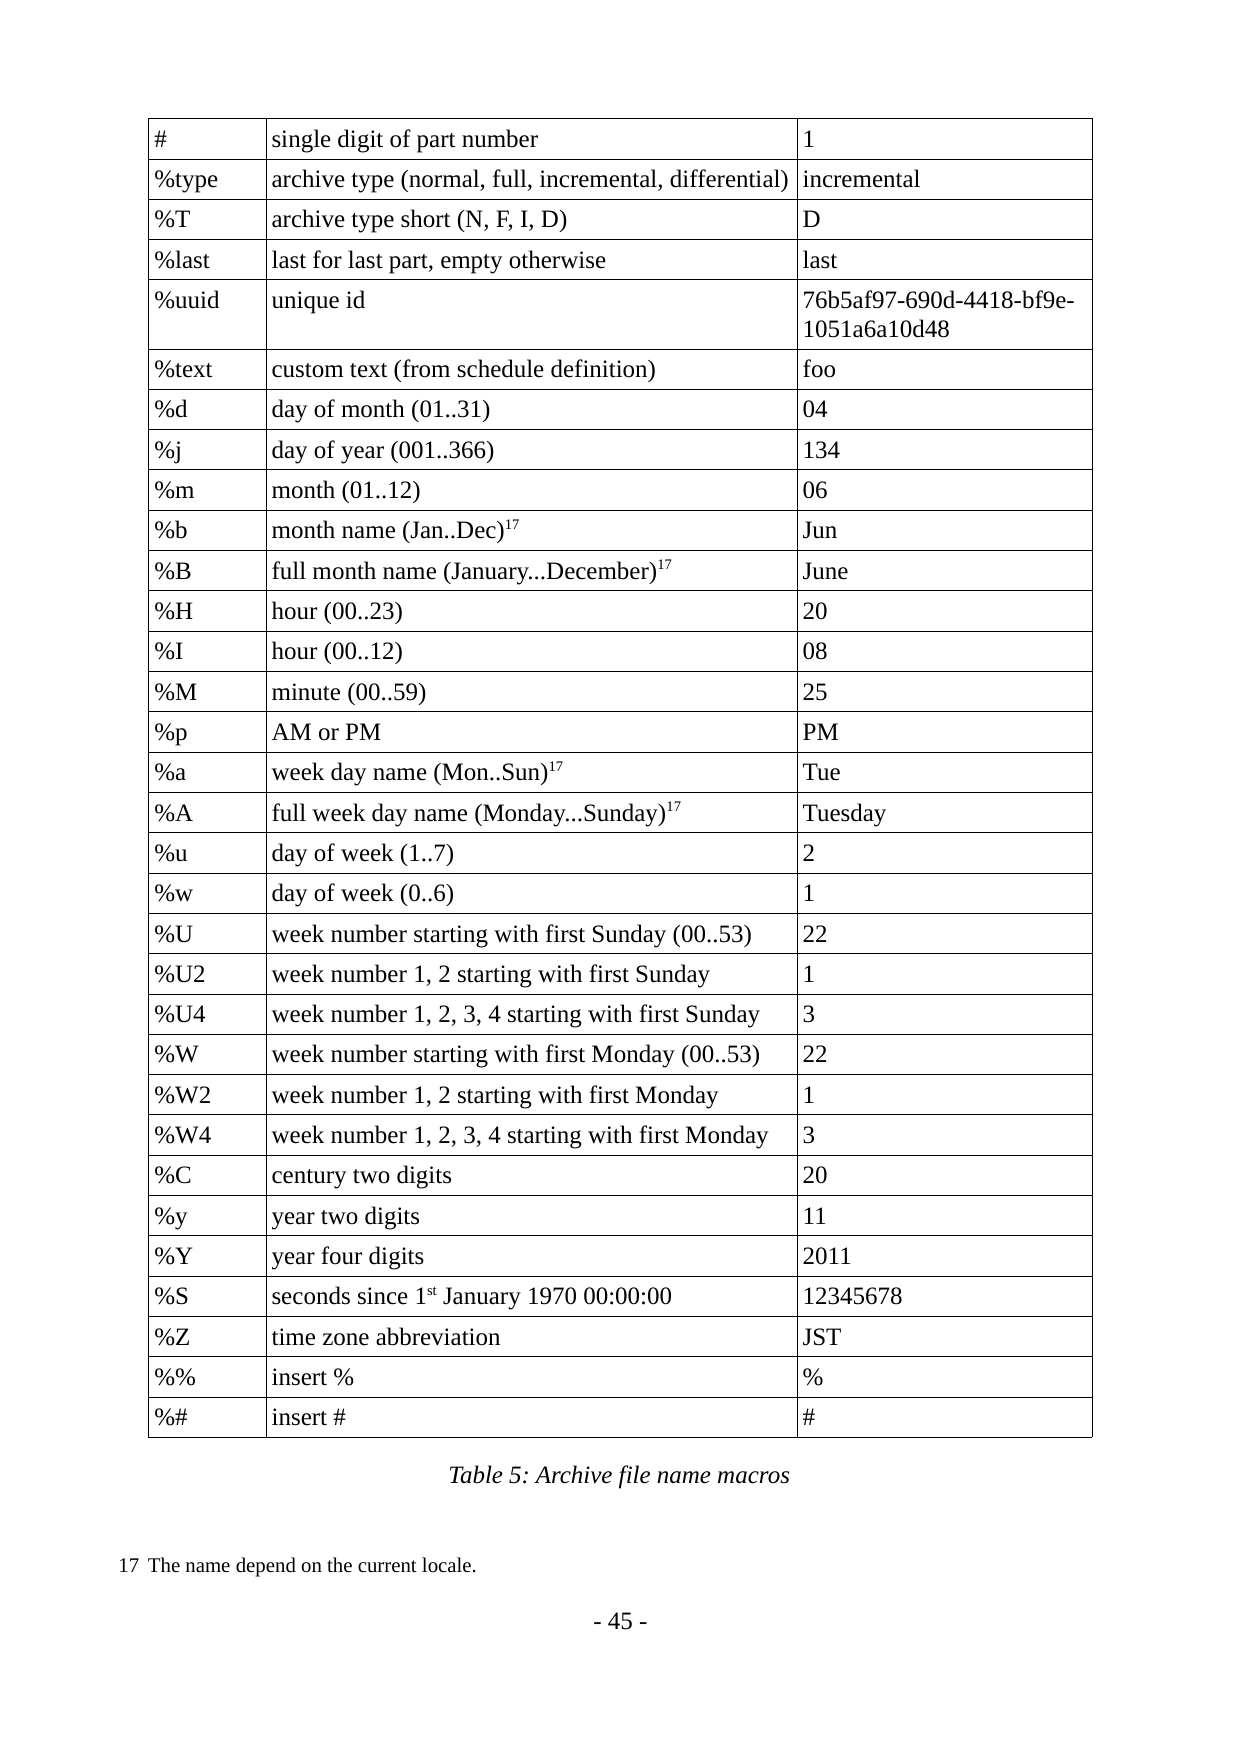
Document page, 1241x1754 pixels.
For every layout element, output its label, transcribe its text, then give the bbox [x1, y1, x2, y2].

table_cell %U [149, 914, 266, 953]
table_cell %Y [149, 1236, 266, 1276]
table_cell # [798, 1398, 1092, 1437]
table_cell 12345678 [798, 1277, 1092, 1316]
table_cell %H [149, 591, 266, 631]
table_cell %U4 [149, 995, 266, 1034]
table_cell AM or PM [267, 712, 797, 752]
table_cell archive type (normal, full, incremental, differential) [267, 160, 797, 199]
table_cell single digit of part number [267, 119, 797, 158]
table_cell week number 1, 2, 3, 4 starting with first Sunday [267, 995, 797, 1034]
table_cell Jun [798, 511, 1092, 550]
table_cell 134 [798, 430, 1092, 469]
table_cell year four digits [267, 1236, 797, 1276]
table_cell week number 1, 2, 3, 4 starting with first Monday [267, 1115, 797, 1155]
table_cell week number 1, 2 starting with first Sunday [267, 954, 797, 993]
table_cell June [798, 551, 1092, 590]
table_cell %a [149, 753, 266, 792]
table_cell %y [149, 1196, 266, 1235]
table_cell D [798, 200, 1092, 239]
table_cell month (01..12) [267, 470, 797, 510]
table_cell %type [149, 160, 266, 199]
table_cell insert # [267, 1398, 797, 1437]
table_cell %Z [149, 1317, 266, 1356]
table_cell 3 [798, 1115, 1092, 1155]
table_cell %m [149, 470, 266, 510]
table_cell last [798, 240, 1092, 279]
table_cell 1 [798, 119, 1092, 158]
table_cell %# [149, 1398, 266, 1437]
table_cell %U2 [149, 954, 266, 993]
table_cell %W [149, 1035, 266, 1074]
table_cell % [798, 1357, 1092, 1397]
table_cell %% [149, 1357, 266, 1397]
table_cell 22 [798, 914, 1092, 953]
table_cell %B [149, 551, 266, 590]
table_cell century two digits [267, 1156, 797, 1195]
table_cell 20 [798, 1156, 1092, 1195]
table_cell full week day name (Monday...Sunday)17 [267, 793, 797, 832]
table_cell week number starting with first Monday (00..53) [267, 1035, 797, 1074]
table_cell %last [149, 240, 266, 279]
table_cell full month name (January...December)17 [267, 551, 797, 590]
table_cell %uuid [149, 280, 266, 348]
table_cell %I [149, 632, 266, 671]
table_cell day of year (001..366) [267, 430, 797, 469]
table_cell 2 [798, 833, 1092, 872]
table_cell %text [149, 350, 266, 389]
table_cell foo [798, 350, 1092, 389]
table_cell incremental [798, 160, 1092, 199]
table_cell hour (00..23) [267, 591, 797, 631]
table_cell day of week (1..7) [267, 833, 797, 872]
table_cell %S [149, 1277, 266, 1316]
table_cell 25 [798, 672, 1092, 711]
table_cell 3 [798, 995, 1092, 1034]
table_cell Tue [798, 753, 1092, 792]
table_cell Tuesday [798, 793, 1092, 832]
table_cell %w [149, 874, 266, 913]
table_cell %W4 [149, 1115, 266, 1155]
table_cell 22 [798, 1035, 1092, 1074]
table_cell %M [149, 672, 266, 711]
table_cell hour (00..12) [267, 632, 797, 671]
table_cell %W2 [149, 1075, 266, 1114]
table_cell archive type short (N, F, I, D) [267, 200, 797, 239]
table_cell year two digits [267, 1196, 797, 1235]
table_cell %C [149, 1156, 266, 1195]
table_cell 1 [798, 874, 1092, 913]
table_cell 04 [798, 390, 1092, 429]
table_cell week day name (Mon..Sun)17 [267, 753, 797, 792]
table_cell 1 [798, 1075, 1092, 1114]
table_cell %u [149, 833, 266, 872]
table_cell time zone abbreviation [267, 1317, 797, 1356]
table_cell week number starting with first Sunday (00..53) [267, 914, 797, 953]
table_cell JST [798, 1317, 1092, 1356]
table_cell custom text (from schedule definition) [267, 350, 797, 389]
table_cell 11 [798, 1196, 1092, 1235]
table_cell insert % [267, 1357, 797, 1397]
table_cell 08 [798, 632, 1092, 671]
table_cell month name (Jan..Dec) [267, 511, 797, 550]
table_cell %p [149, 712, 266, 752]
table_cell %d [149, 390, 266, 429]
table_cell day of month (01..31) [267, 390, 797, 429]
table_cell PM [798, 712, 1092, 752]
table_cell %A [149, 793, 266, 832]
table_cell minute (00..59) [267, 672, 797, 711]
table_cell seconds since 1st January 1970 00:00:00 [267, 1277, 797, 1316]
table_cell 76b5af97-690d-4418-bf9e-1051a6a10d48 [798, 280, 1092, 348]
table_cell 06 [798, 470, 1092, 510]
table_cell %T [149, 200, 266, 239]
table_cell 20 [798, 591, 1092, 631]
table_cell last for last part, empty otherwise [267, 240, 797, 279]
table_cell week number 1, 2 starting with first Monday [267, 1075, 797, 1114]
table_cell %j [149, 430, 266, 469]
table_cell # [149, 119, 266, 158]
table_cell %b [149, 511, 266, 550]
table_cell 1 [798, 954, 1092, 993]
table_cell unique id [267, 280, 797, 348]
table_cell day of week (0..6) [267, 874, 797, 913]
table_cell 2011 [798, 1236, 1092, 1276]
text Table 5: Archive file name macros [118, 1461, 1122, 1489]
